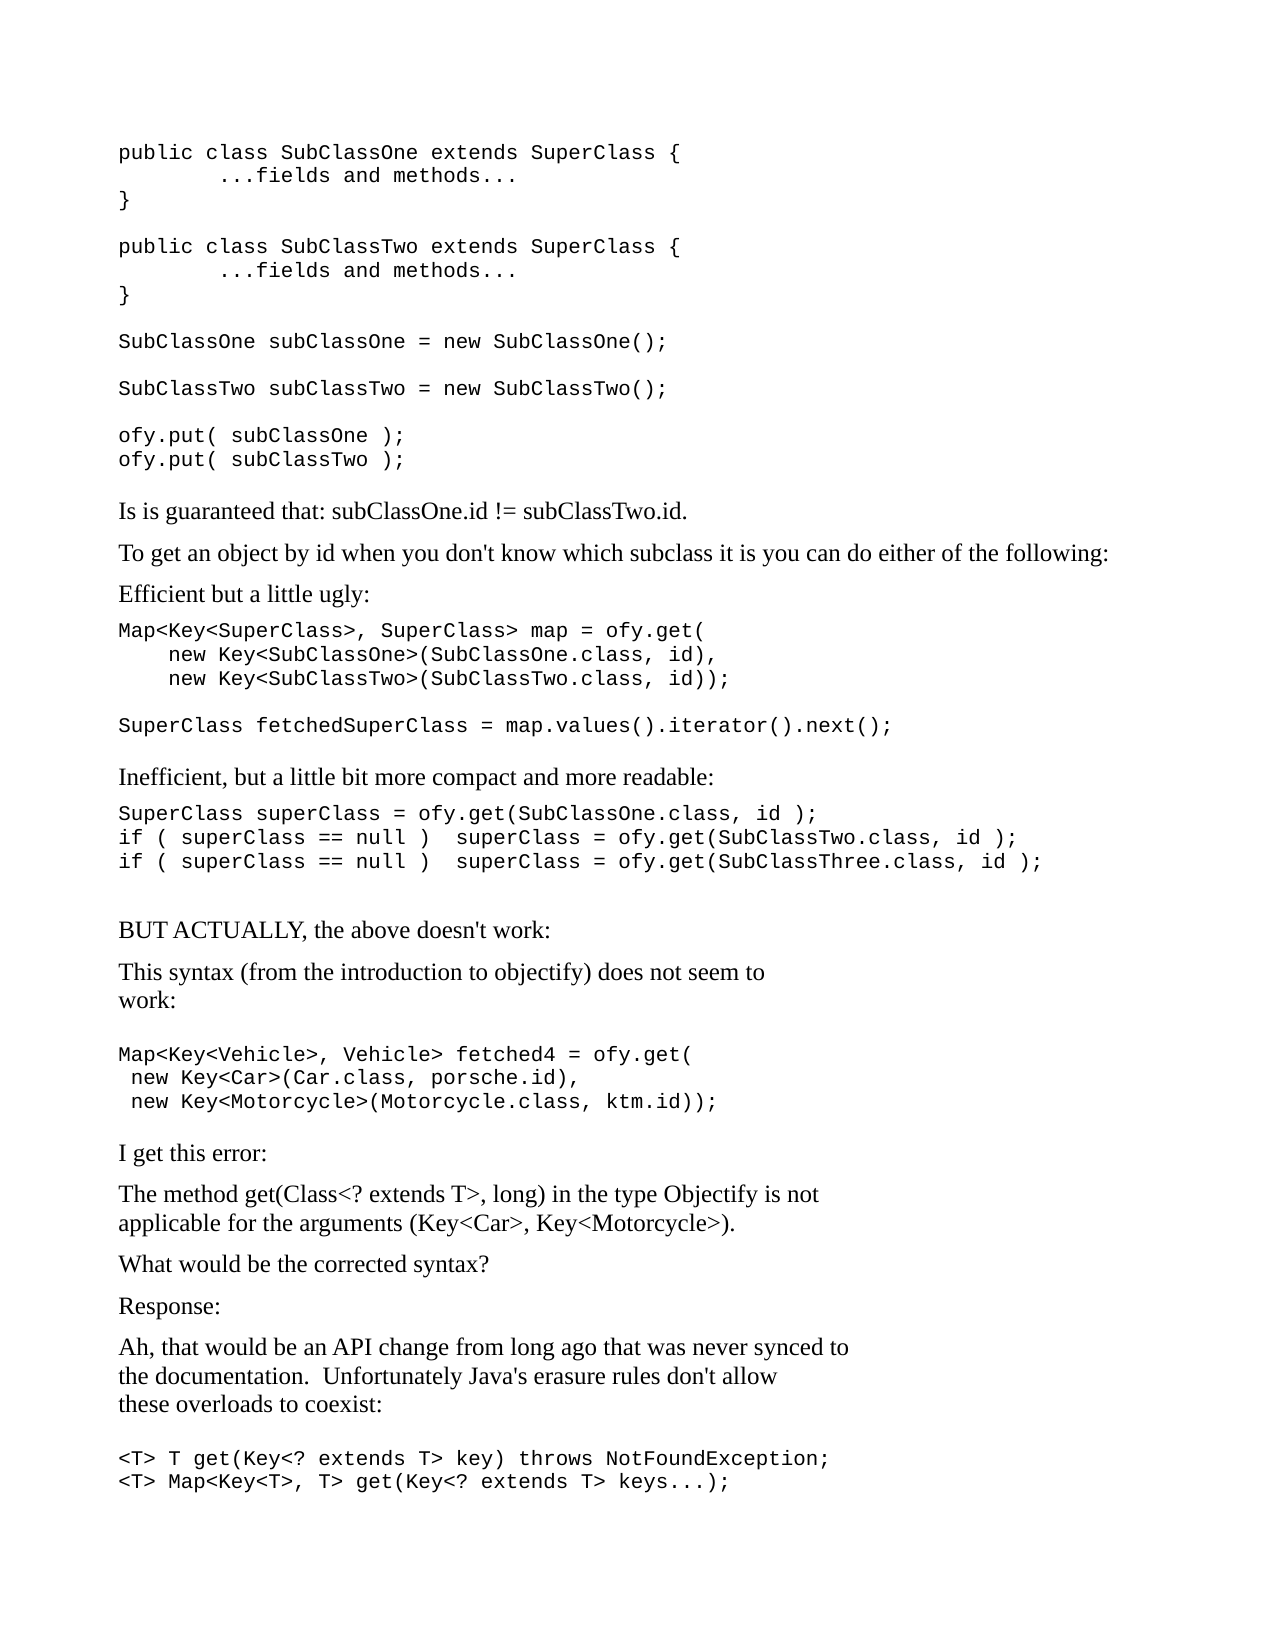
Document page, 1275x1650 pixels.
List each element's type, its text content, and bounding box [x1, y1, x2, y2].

text SuperClass superClass = ofy.get(SubClassOne.class, id ); [118, 803, 1157, 827]
text new Key<SubClassOne>(SubClassOne.class, id), [118, 644, 1157, 667]
text } [118, 284, 1157, 307]
text Map<Key<SuperClass>, SuperClass> map = ofy.get( [118, 620, 1157, 644]
text SubClassOne subClassOne = new SubClassOne(); [118, 331, 1157, 354]
text new Key<SubClassTwo>(SubClassTwo.class, id)); [118, 667, 1157, 691]
text public class SubClassTwo extends SuperClass { [118, 236, 1157, 260]
text What would be the corrected syntax? [118, 1249, 1157, 1278]
text The method get(Class<? extends T>, long) in the type Objectify is not applicable for the arguments (Key<Car>, Key<Motorcycle>). [118, 1179, 1157, 1237]
text I get this error: [118, 1138, 1157, 1167]
text if ( superClass == null ) superClass = ofy.get(SubClassThree.class, id ); [118, 851, 1157, 874]
text This syntax (from the introduction to objectify) does not seem to work: [118, 957, 1157, 1014]
text SuperClass fetchedSuperClass = map.values().iterator().next(); [118, 715, 1157, 738]
text SubClassTwo subClassTwo = new SubClassTwo(); [118, 378, 1157, 402]
text Efficient but a little ugly: [118, 579, 1157, 608]
text BUT ACTUALLY, the above doesn't work: [118, 916, 1157, 944]
text Is is guaranteed that: subClassOne.id != subClassTwo.id. [118, 496, 1157, 525]
text ...fields and methods... [118, 165, 1157, 189]
text To get an object by id when you don't know which subclass it is you can do either of the following: [118, 538, 1157, 566]
text if ( superClass == null ) superClass = ofy.get(SubClassTwo.class, id ); [118, 827, 1157, 851]
text ...fields and methods... [118, 260, 1157, 284]
text Response: [118, 1291, 1157, 1319]
text } [118, 189, 1157, 213]
text <T> T get(Key<? extends T> key) throws NotFoundException; <T> Map<Key<T>, T> get(Key<? extends T> keys...); [118, 1448, 1157, 1495]
text Ah, that would be an API change from long ago that was never synced to the documentation. Unfortunately Java's erasure rules don't allow these overloads to coexist: [118, 1332, 1157, 1418]
text public class SubClassOne extends SuperClass { [118, 142, 1157, 165]
text ofy.put( subClassTwo ); [118, 449, 1157, 473]
text Map<Key<Vehicle>, Vehicle> fetched4 = ofy.get( new Key<Car>(Car.class, porsche.id), new Key<Motorcycle>(Motorcycle.class, ktm.id)); [118, 1044, 1157, 1115]
text ofy.put( subClassOne ); [118, 426, 1157, 449]
text Inefficient, but a little bit more compact and more readable: [118, 762, 1157, 791]
